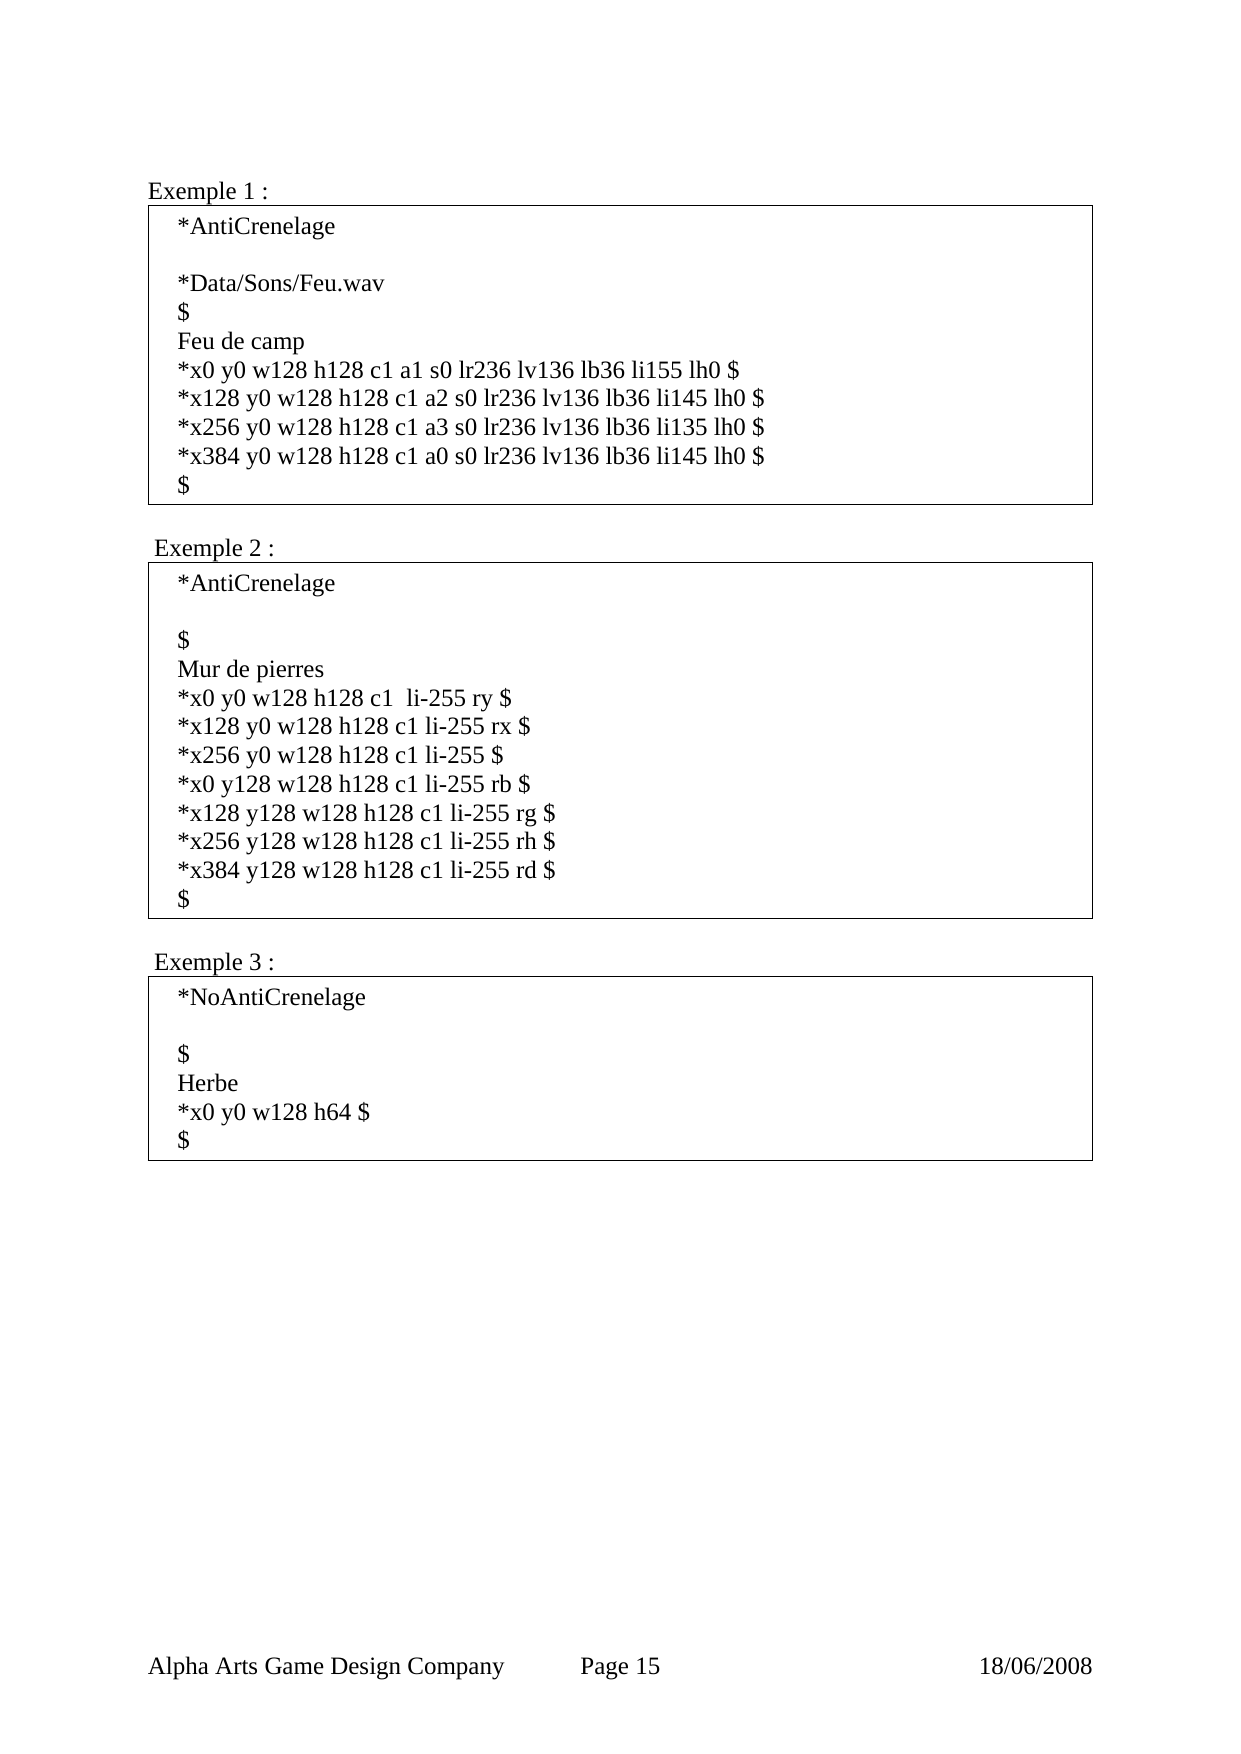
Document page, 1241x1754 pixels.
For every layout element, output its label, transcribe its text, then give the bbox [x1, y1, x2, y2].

table_header *NoAntiCrenelage $ Herbe *x0 y0 w128 h64 $ $ [149, 977, 1092, 1160]
text Exemple 1 : [148, 176, 1092, 205]
table_header *AntiCrenelage *Data/Sons/Feu.wav $ Feu de camp *x0 y0 w128 h128 c1 a1 s0 lr236 lv136 lb36 li155 lh0 $ *x128 y0 w128 h128 c1 a2 s0 lr236 lv136 lb36 li145 lh0 $ *x256 y0 w128 h128 c1 a3 s0 lr236 lv136 lb36 li135 lh0 $ *x384 y0 w128 h128 c1 a0 s0 lr236 lv136 lb36 li145 lh0 $ $ [149, 206, 1092, 504]
text Exemple 2 : [148, 533, 1092, 562]
text Exemple 3 : [148, 947, 1092, 976]
table_header *AntiCrenelage $ Mur de pierres *x0 y0 w128 h128 c1 li-255 ry $ *x128 y0 w128 h128 c1 li-255 rx $ *x256 y0 w128 h128 c1 li-255 $ *x0 y128 w128 h128 c1 li-255 rb $ *x128 y128 w128 h128 c1 li-255 rg $ *x256 y128 w128 h128 c1 li-255 rh $ *x384 y128 w128 h128 c1 li-255 rd $ $ [149, 563, 1092, 918]
